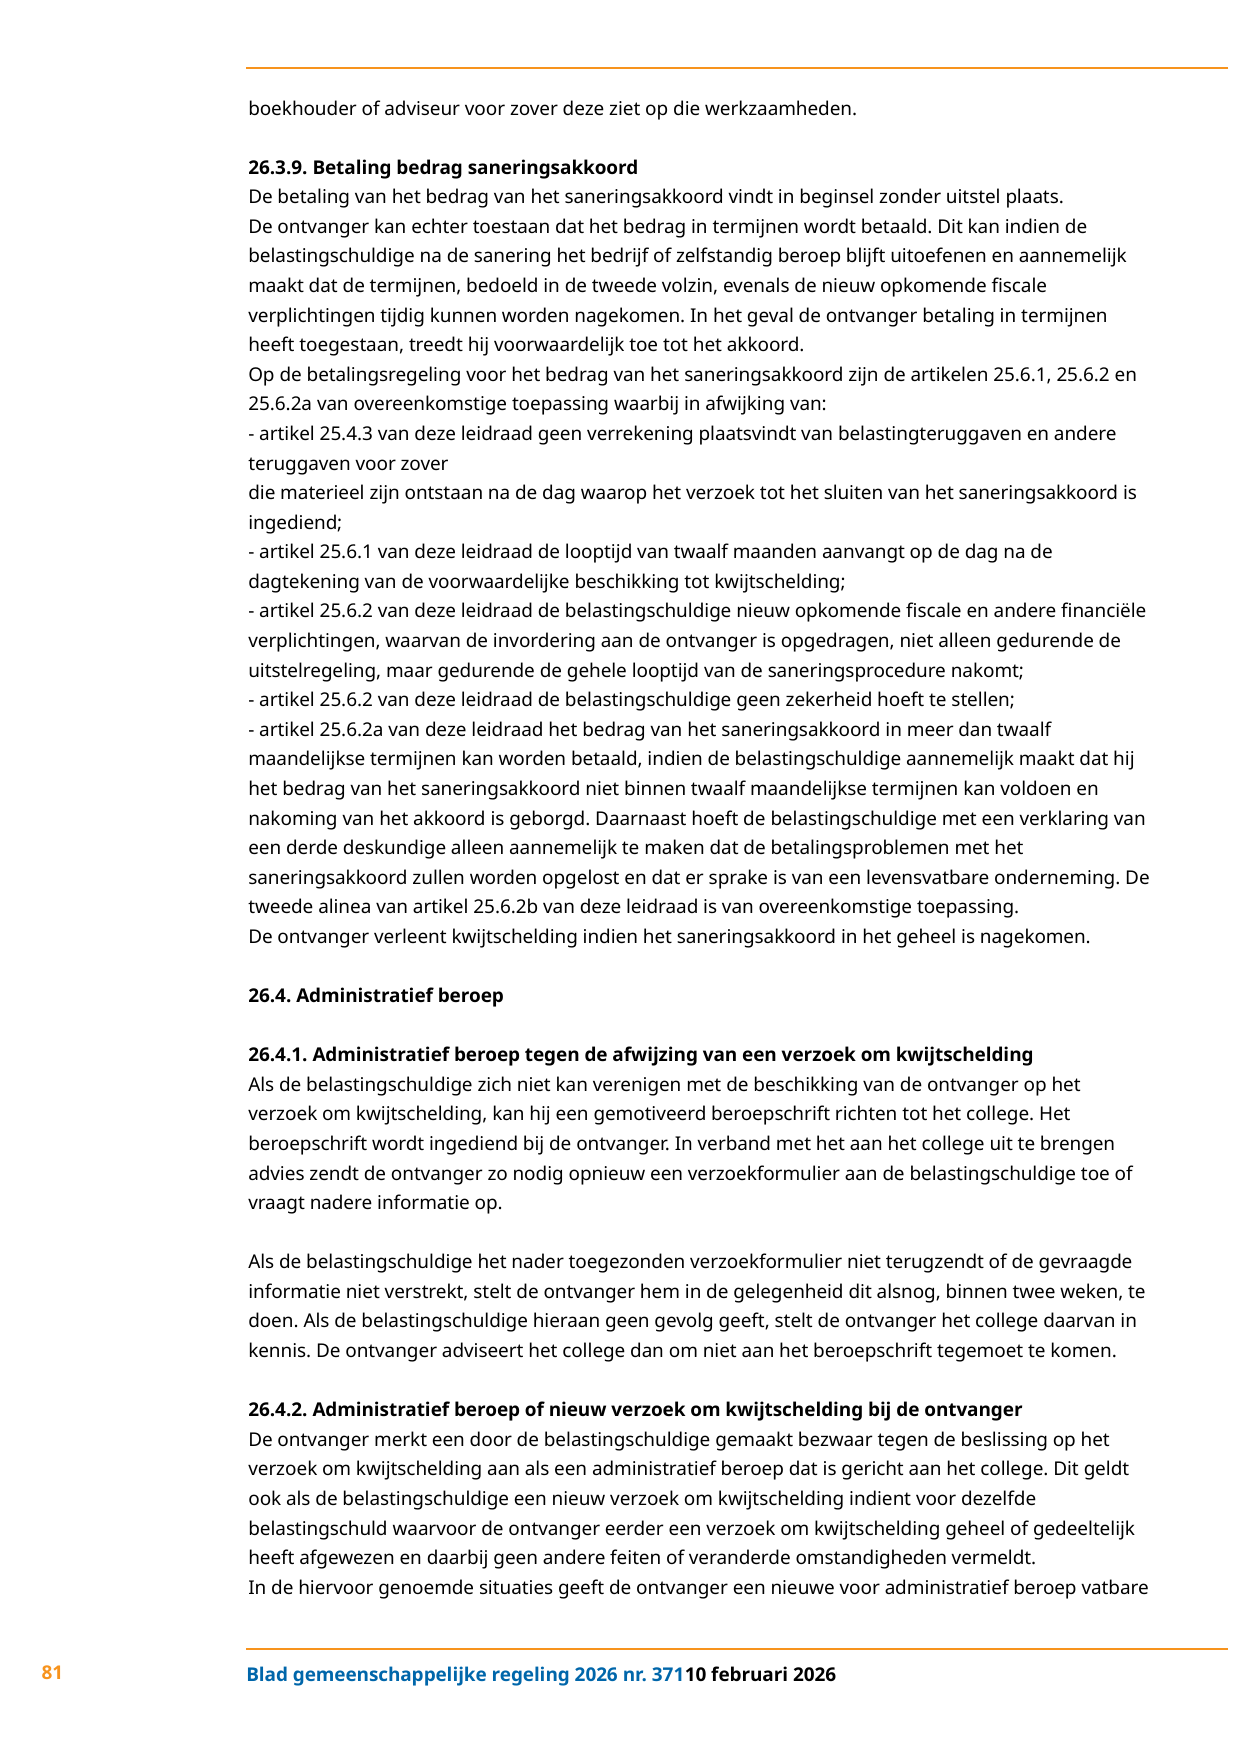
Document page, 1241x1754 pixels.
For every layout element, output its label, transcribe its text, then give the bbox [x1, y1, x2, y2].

text 26.4.2. Administratief beroep of nieuw verzoek om kwijtschelding bij de ontvanger [248, 1396, 1152, 1422]
text Als de belastingschuldige zich niet kan verenigen met de beschikking van de ontvanger op het verzoek om kwijtschelding, kan hij een gemotiveerd beroepschrift richten tot het college. Het beroepschrift wordt ingediend bij de ontvanger. In verband met het aan het college uit te brengen advies zendt de ontvanger zo nodig opnieuw een verzoekformulier aan de belastingschuldige toe of vraagt nadere informatie op. [248, 1071, 1152, 1215]
text boekhouder of adviseur voor zover deze ziet op die werkzaamheden. [248, 95, 1152, 121]
text Op de betalingsregeling voor het bedrag van het saneringsakkoord zijn de artikelen 25.6.1, 25.6.2 en 25.6.2a van overeenkomstige toepassing waarbij in afwijking van: [248, 361, 1152, 416]
text 26.4.1. Administratief beroep tegen de afwijzing van een verzoek om kwijtschelding [248, 1041, 1152, 1067]
text Als de belastingschuldige het nader toegezonden verzoekformulier niet terugzendt of de gevraagde informatie niet verstrekt, stelt de ontvanger hem in de gelegenheid dit alsnog, binnen twee weken, te doen. Als de belastingschuldige hieraan geen gevolg geeft, stelt de ontvanger het college daarvan in kennis. De ontvanger adviseert het college dan om niet aan het beroepschrift tegemoet te komen. [248, 1248, 1152, 1363]
text De ontvanger verleent kwijtschelding indien het saneringsakkoord in het geheel is nagekomen. [248, 923, 1152, 949]
text - artikel 25.4.3 van deze leidraad geen verrekening plaatsvindt van belastingteruggaven en andere teruggaven voor zover [248, 420, 1152, 476]
text In de hiervoor genoemde situaties geeft de ontvanger een nieuwe voor administratief beroep vatbare [248, 1574, 1152, 1600]
picture [41, 47, 231, 172]
text De betaling van het bedrag van het saneringsakkoord vindt in beginsel zonder uitstel plaats. [248, 183, 1152, 209]
text 26.4. Administratief beroep [248, 982, 1152, 1008]
text De ontvanger merkt een door de belastingschuldige gemaakt bezwaar tegen de beslissing op het verzoek om kwijtschelding aan als een administratief beroep dat is gericht aan het college. Dit geldt ook als de belastingschuldige een nieuw verzoek om kwijtschelding indient voor dezelfde belastingschuld waarvoor de ontvanger eerder een verzoek om kwijtschelding geheel of gedeeltelijk heeft afgewezen en daarbij geen andere feiten of veranderde omstandigheden vermeldt. [248, 1426, 1152, 1570]
text 26.3.9. Betaling bedrag saneringsakkoord [248, 154, 1152, 180]
text - artikel 25.6.2 van deze leidraad de belastingschuldige nieuw opkomende fiscale en andere financiële verplichtingen, waarvan de invordering aan de ontvanger is opgedragen, niet alleen gedurende de uitstelregeling, maar gedurende de gehele looptijd van de saneringsprocedure nakomt; [248, 598, 1152, 683]
text - artikel 25.6.2 van deze leidraad de belastingschuldige geen zekerheid hoeft te stellen; [248, 686, 1152, 712]
text - artikel 25.6.2a van deze leidraad het bedrag van het saneringsakkoord in meer dan twaalf maandelijkse termijnen kan worden betaald, indien de belastingschuldige aannemelijk maakt dat hij het bedrag van het saneringsakkoord niet binnen twaalf maandelijkse termijnen kan voldoen en nakoming van het akkoord is geborgd. Daarnaast hoeft de belastingschuldige met een verklaring van een derde deskundige alleen aannemelijk te maken dat de betalingsproblemen met het saneringsakkoord zullen worden opgelost en dat er sprake is van een levensvatbare onderneming. De tweede alinea van artikel 25.6.2b van deze leidraad is van overeenkomstige toepassing. [248, 716, 1152, 919]
text die materieel zijn ontstaan na de dag waarop het verzoek tot het sluiten van het saneringsakkoord is ingediend; [248, 479, 1152, 535]
text - artikel 25.6.1 van deze leidraad de looptijd van twaalf maanden aanvangt op de dag na de dagtekening van de voorwaardelijke beschikking tot kwijtschelding; [248, 538, 1152, 594]
text De ontvanger kan echter toestaan dat het bedrag in termijnen wordt betaald. Dit kan indien de belastingschuldige na de sanering het bedrijf of zelfstandig beroep blijft uitoefenen en aannemelijk maakt dat de termijnen, bedoeld in de tweede volzin, evenals de nieuw opkomende fiscale verplichtingen tijdig kunnen worden nagekomen. In het geval de ontvanger betaling in termijnen heeft toegestaan, treedt hij voorwaardelijk toe tot het akkoord. [248, 213, 1152, 357]
